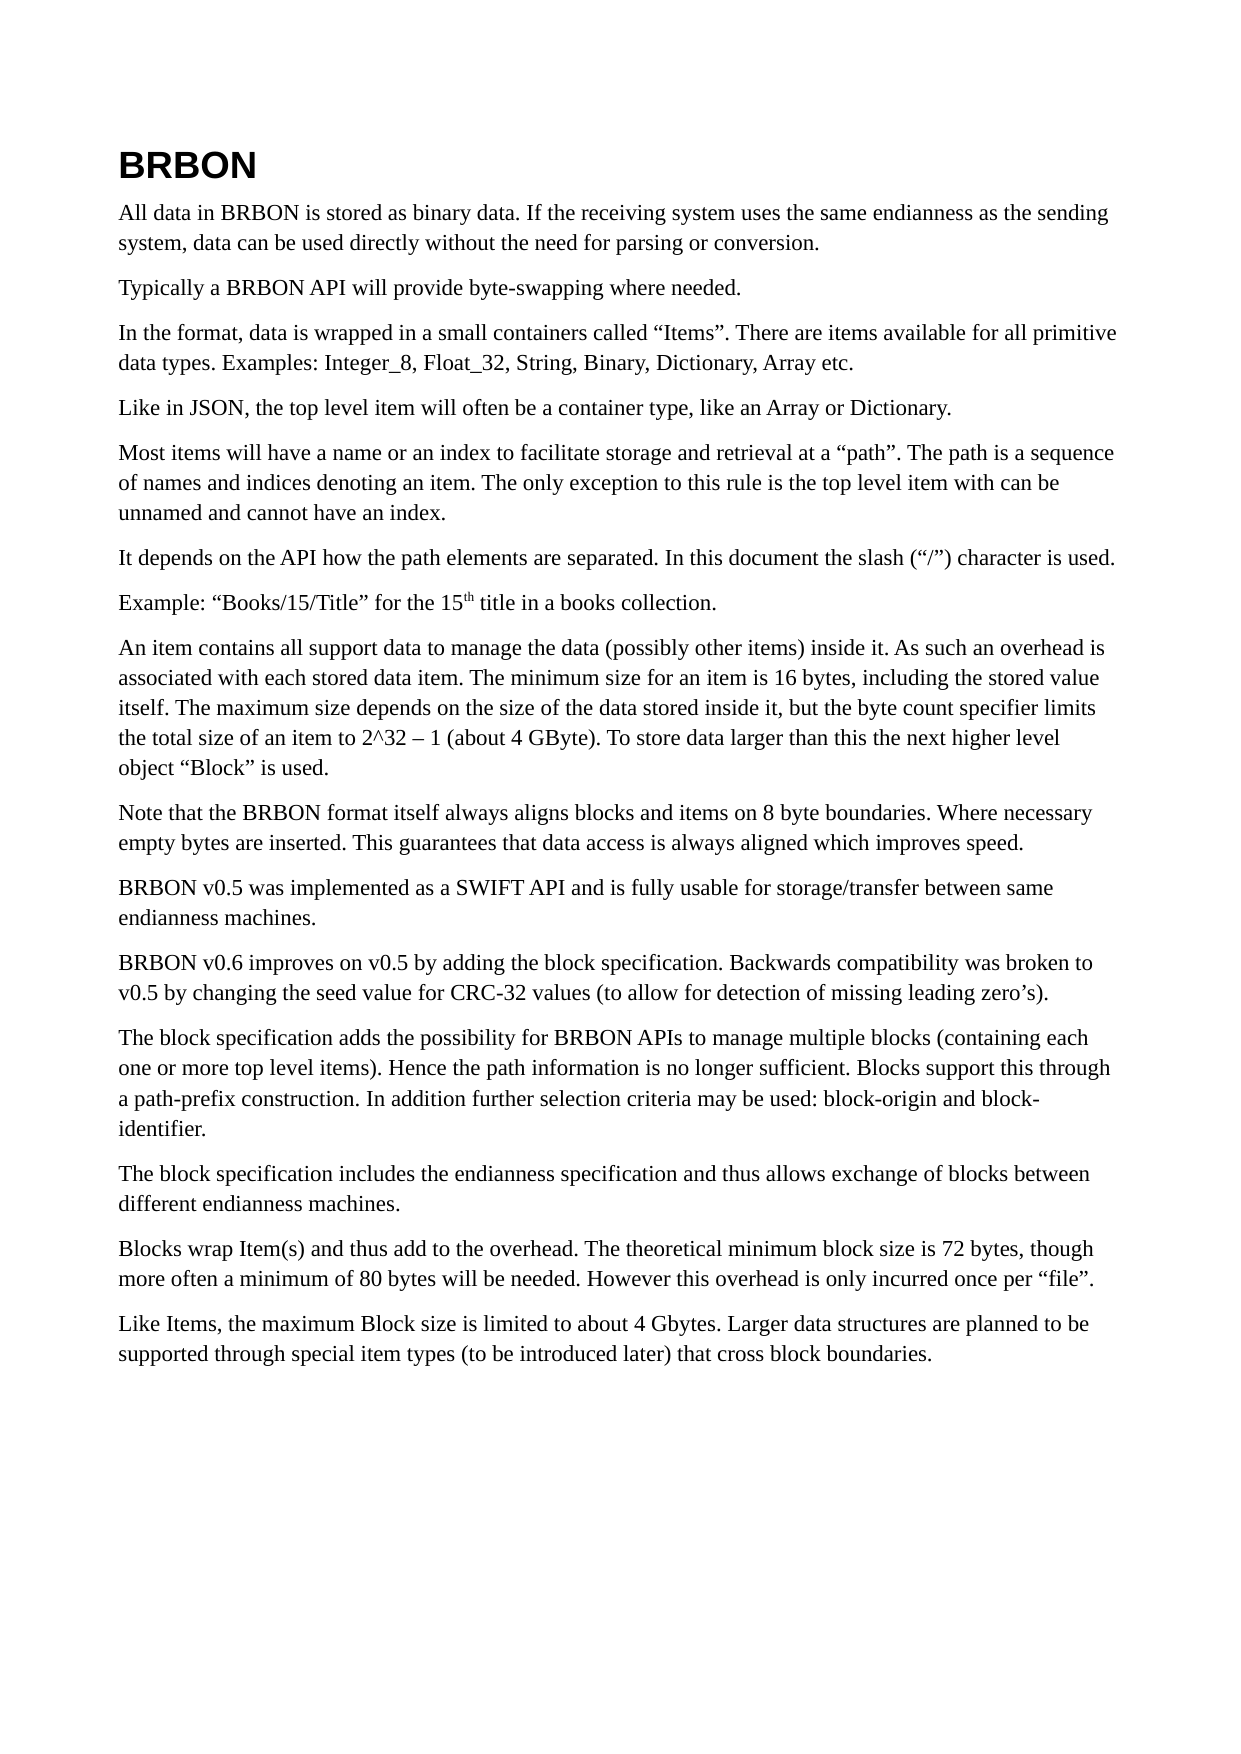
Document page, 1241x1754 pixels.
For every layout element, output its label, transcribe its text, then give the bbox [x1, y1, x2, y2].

text Example: “Books/15/Title” for the 15th title in a books collection. [118, 589, 1122, 615]
text An item contains all support data to manage the data (possibly other items) inside it. As such an overhead is associated with each stored data item. The minimum size for an item is 16 bytes, including the stored value itself. The maximum size depends on the size of the data stored inside it, but the byte count specifier limits the total size of an item to 2^32 – 1 (about 4 GByte). To store data larger than this the next higher level object “Block” is used. [118, 634, 1122, 781]
text Note that the BRBON format itself always aligns blocks and items on 8 byte boundaries. Where necessary empty bytes are inserted. This guarantees that data access is always aligned which improves speed. [118, 799, 1122, 856]
subtitle BRBON [118, 143, 1122, 187]
text In the format, data is wrapped in a small containers called “Items”. There are items available for all primitive data types. Examples: Integer_8, Float_32, String, Binary, Dictionary, Array etc. [118, 319, 1122, 376]
text Typically a BRBON API will provide byte-swapping where needed. [118, 274, 1122, 301]
text It depends on the API how the path elements are separated. In this document the slash (“/”) character is used. [118, 544, 1122, 570]
text The block specification includes the endianness specification and thus allows exchange of blocks between different endianness machines. [118, 1160, 1122, 1216]
text Like in JSON, the top level item will often be a container type, like an Array or Dictionary. [118, 394, 1122, 420]
text BRBON v0.6 improves on v0.5 by adding the block specification. Backwards compatibility was broken to v0.5 by changing the seed value for CRC-32 values (to allow for detection of missing leading zero’s). [118, 949, 1122, 1006]
text The block specification adds the possibility for BRBON APIs to manage multiple blocks (containing each one or more top level items). Hence the path information is no longer sufficient. Blocks support this through a path-prefix construction. In addition further selection criteria may be used: block-origin and block-identifier. [118, 1024, 1122, 1141]
text Like Items, the maximum Block size is limited to about 4 Gbytes. Larger data structures are planned to be supported through special item types (to be introduced later) that cross block boundaries. [118, 1310, 1122, 1366]
text Most items will have a name or an index to facilitate storage and retrieval at a “path”. The path is a sequence of names and indices denoting an item. The only exception to this rule is the top level item with can be unnamed and cannot have an index. [118, 439, 1122, 526]
text BRBON v0.5 was implemented as a SWIFT API and is fully usable for storage/transfer between same endianness machines. [118, 874, 1122, 931]
text Blocks wrap Item(s) and thus add to the overhead. The theoretical minimum block size is 72 bytes, though more often a minimum of 80 bytes will be needed. However this overhead is only incurred once per “file”. [118, 1235, 1122, 1291]
text All data in BRBON is stored as binary data. If the receiving system uses the same endianness as the sending system, data can be used directly without the need for parsing or conversion. [118, 199, 1122, 256]
